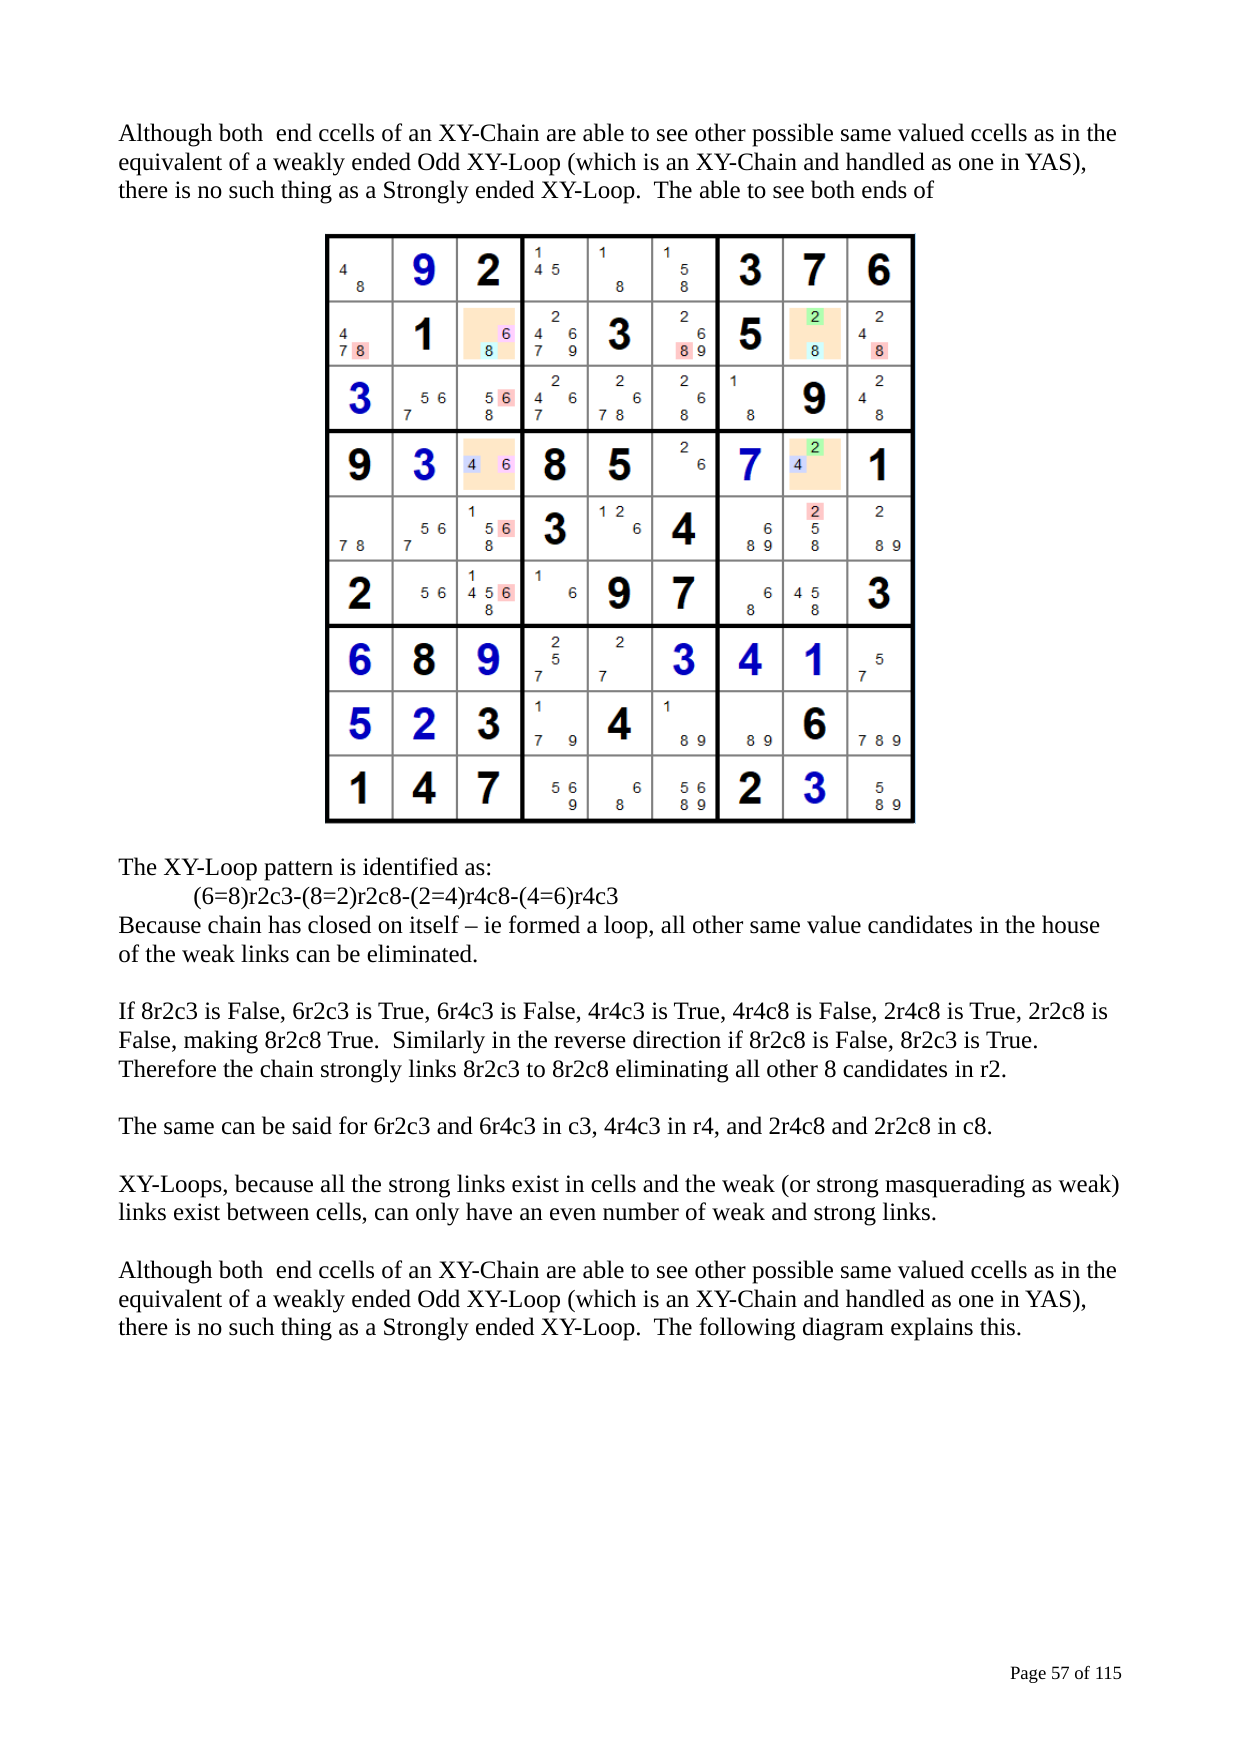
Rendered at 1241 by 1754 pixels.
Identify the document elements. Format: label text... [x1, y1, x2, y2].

text Although both end ccells of an XY-Chain are able to see other possible same valued ccells as in the equivalent of a weakly ended Odd XY-Loop (which is an XY-Chain and handled as one in YAS), there is no such thing as a Strongly ended XY-Loop. The able to see both ends of [118, 118, 1122, 204]
text The XY-Loop pattern is identified as: [118, 852, 1122, 881]
text The same can be said for 6r2c3 and 6r4c3 in c3, 4r4c3 in r4, and 2r4c8 and 2r2c8 in c8. [118, 1111, 1122, 1140]
text XY-Loops, because all the strong links exist in cells and the weak (or strong masquerading as weak) links exist between cells, can only have an even number of weak and strong links. [118, 1169, 1122, 1226]
text Because chain has closed on itself – ie formed a loop, all other same value candidates in the house of the weak links can be eliminated. [118, 910, 1122, 967]
text (6=8)r2c3-(8=2)r2c8-(2=4)r4c8-(4=6)r4c3 [118, 881, 1122, 910]
picture [325, 233, 916, 824]
text If 8r2c3 is False, 6r2c3 is True, 6r4c3 is False, 4r4c3 is True, 4r4c8 is False, 2r4c8 is True, 2r2c8 is False, making 8r2c8 True. Similarly in the reverse direction if 8r2c8 is False, 8r2c3 is True. Therefore the chain strongly links 8r2c3 to 8r2c8 eliminating all other 8 candidates in r2. [118, 996, 1122, 1082]
text Although both end ccells of an XY-Chain are able to see other possible same valued ccells as in the equivalent of a weakly ended Odd XY-Loop (which is an XY-Chain and handled as one in YAS), there is no such thing as a Strongly ended XY-Loop. The following diagram explains this. [118, 1255, 1122, 1341]
